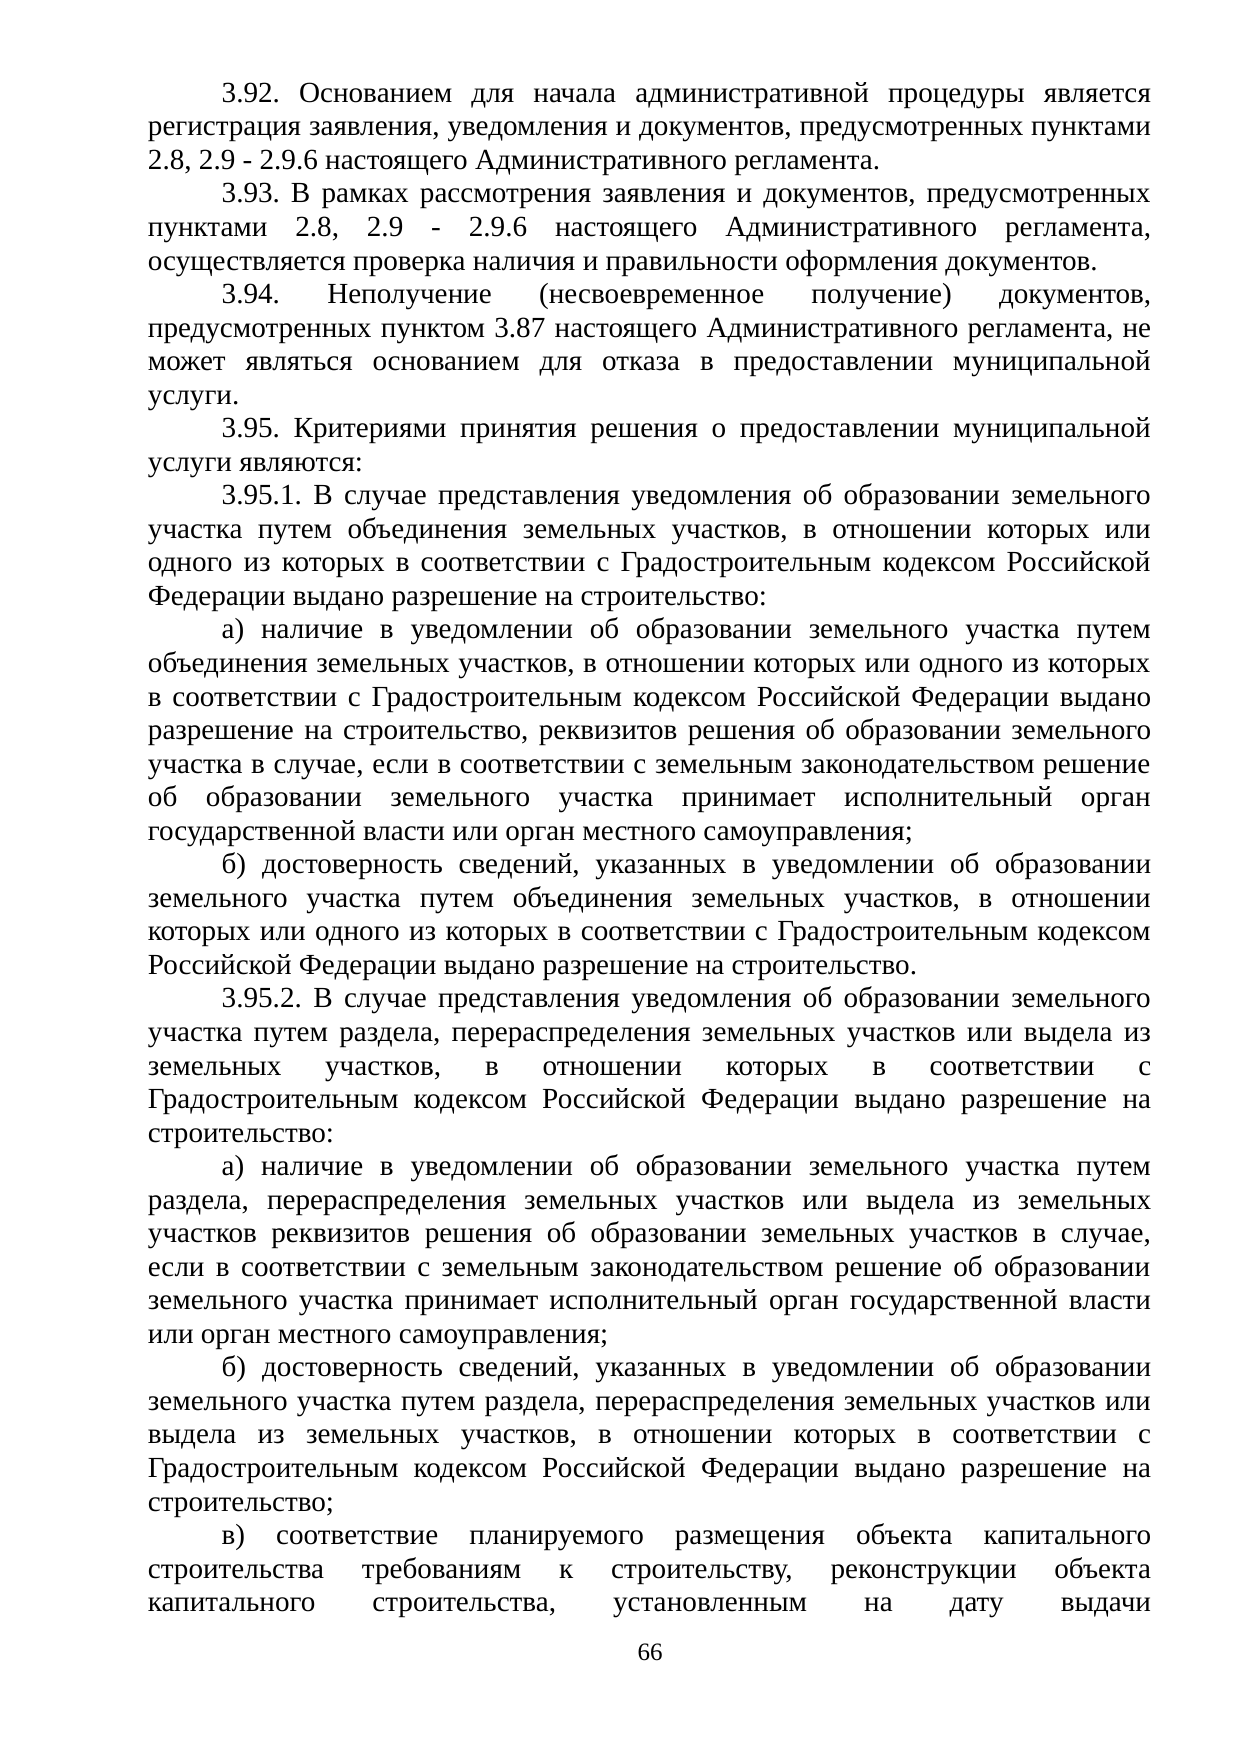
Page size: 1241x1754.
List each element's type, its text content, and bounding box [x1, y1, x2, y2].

text а) наличие в уведомлении об образовании земельного участка путем объединения земельных участков, в отношении которых или одного из которых в соответствии с Градостроительным кодексом Российской Федерации выдано разрешение на строительство, реквизитов решения об образовании земельного участка в случае, если в соответствии с земельным законодательством решение об образовании земельного участка принимает исполнительный орган государственной власти или орган местного самоуправления; [148, 612, 1152, 846]
text 3.92. Основанием для начала административной процедуры является регистрация заявления, уведомления и документов, предусмотренных пунктами 2.8, 2.9 - 2.9.6 настоящего Административного регламента. [148, 75, 1152, 176]
text 3.93. В рамках рассмотрения заявления и документов, предусмотренных пунктами 2.8, 2.9 - 2.9.6 настоящего Административного регламента, осуществляется проверка наличия и правильности оформления документов. [148, 176, 1152, 276]
text в) соответствие планируемого размещения объекта капитального строительства требованиям к строительству, реконструкции объекта капитального строительства, установленным на дату выдачи [148, 1517, 1152, 1618]
text а) наличие в уведомлении об образовании земельного участка путем раздела, перераспределения земельных участков или выдела из земельных участков реквизитов решения об образовании земельных участков в случае, если в соответствии с земельным законодательством решение об образовании земельного участка принимает исполнительный орган государственной власти или орган местного самоуправления; [148, 1148, 1152, 1349]
text 3.94. Неполучение (несвоевременное получение) документов, предусмотренных пунктом 3.87 настоящего Административного регламента, не может являться основанием для отказа в предоставлении муниципальной услуги. [148, 276, 1152, 410]
text 3.95.1. В случае представления уведомления об образовании земельного участка путем объединения земельных участков, в отношении которых или одного из которых в соответствии с Градостроительным кодексом Российской Федерации выдано разрешение на строительство: [148, 477, 1152, 612]
text б) достоверность сведений, указанных в уведомлении об образовании земельного участка путем раздела, перераспределения земельных участков или выдела из земельных участков, в отношении которых в соответствии с Градостроительным кодексом Российской Федерации выдано разрешение на строительство; [148, 1349, 1152, 1517]
text 3.95. Критериями принятия решения о предоставлении муниципальной услуги являются: [148, 410, 1152, 477]
text б) достоверность сведений, указанных в уведомлении об образовании земельного участка путем объединения земельных участков, в отношении которых или одного из которых в соответствии с Градостроительным кодексом Российской Федерации выдано разрешение на строительство. [148, 846, 1152, 981]
text 3.95.2. В случае представления уведомления об образовании земельного участка путем раздела, перераспределения земельных участков или выдела из земельных участков, в отношении которых в соответствии с Градостроительным кодексом Российской Федерации выдано разрешение на строительство: [148, 981, 1152, 1148]
